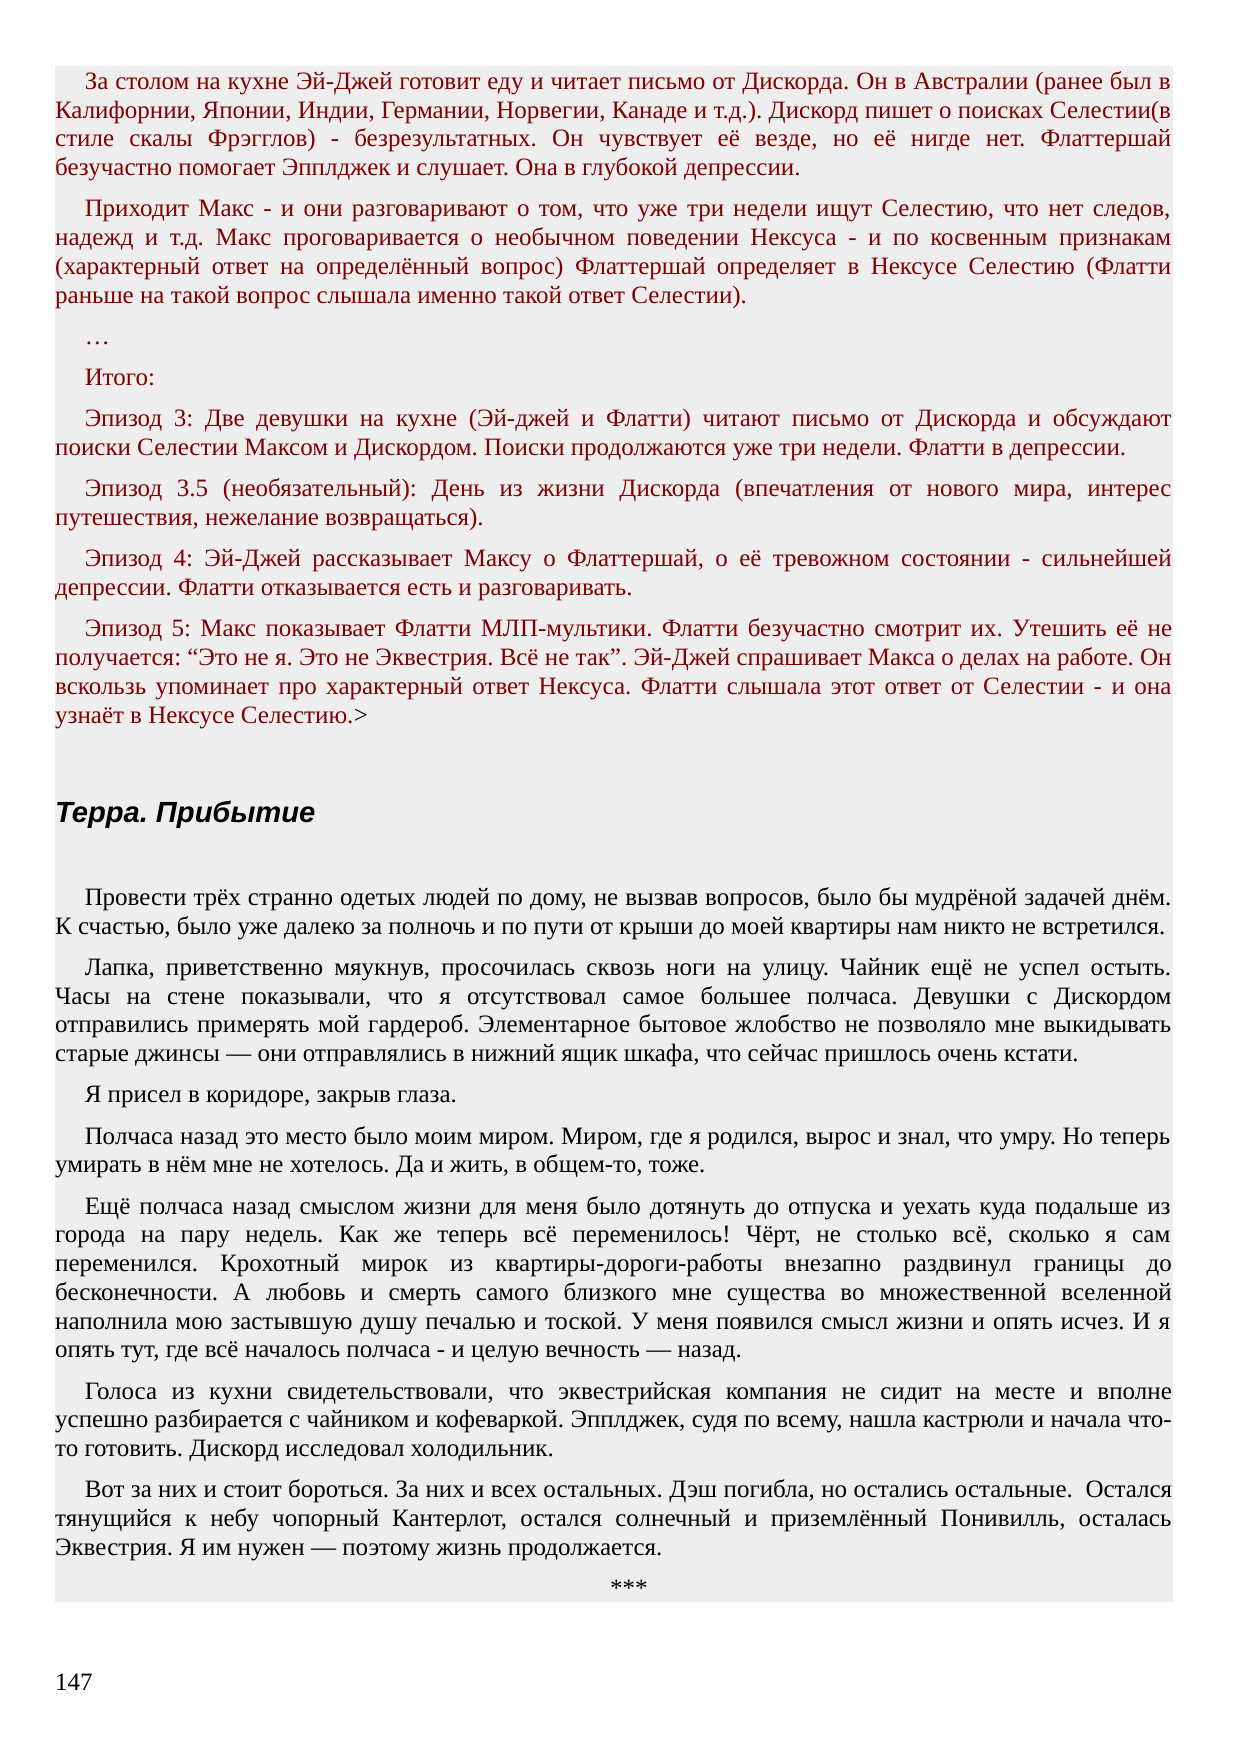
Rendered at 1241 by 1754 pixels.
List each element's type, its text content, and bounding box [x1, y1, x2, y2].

text Лапка, приветственно мяукнув, просочилась сквозь ноги на улицу. Чайник ещё не успел остыть. Часы на стене показывали, что я отсутствовал самое большее полчаса. Девушки с Дискордом отправились примерять мой гардероб. Элементарное бытовое жлобство не позволяло мне выкидывать старые джинсы — они отправлялись в нижний ящик шкафа, что сейчас пришлось очень кстати. [55, 952, 1173, 1067]
text Приходит Макс - и они разговаривают о том, что уже три недели ищут Селестию, что нет следов, надежд и т.д. Макс проговаривается о необычном поведении Нексуса - и по косвенным признакам (характерный ответ на определённый вопрос) Флаттершай определяет в Нексусе Селестию (Флатти раньше на такой вопрос слышала именно такой ответ Селестии). [55, 193, 1173, 308]
text Голоса из кухни свидетельствовали, что эквестрийская компания не сидит на месте и вполне успешно разбирается с чайником и кофеваркой. Эпплджек, судя по всему, нашла кастрюли и начала что-то готовить. Дискорд исследовал холодильник. [55, 1376, 1173, 1462]
text Эпизод 3.5 (необязательный): День из жизни Дискорда (впечатления от нового мира, интерес путешествия, нежелание возвращаться). [55, 473, 1173, 531]
text … [55, 321, 1173, 350]
text Эпизод 4: Эй-Джей рассказывает Максу о Флаттершай, о её тревожном состоянии - сильнейшей депрессии. Флатти отказывается есть и разговаривать. [55, 543, 1173, 601]
text Вот за них и стоит бороться. За них и всех остальных. Дэш погибла, но остались остальные. Остался тянущийся к небу чопорный Кантерлот, остался солнечный и приземлённый Понивилль, осталась Эквестрия. Я им нужен — поэтому жизнь продолжается. [55, 1474, 1173, 1561]
text *** [55, 1573, 1173, 1602]
text Итого: [55, 362, 1173, 391]
text Провести трёх странно одетых людей по дому, не вызвав вопросов, было бы мудрёной задачей днём. К счастью, было уже далеко за полночь и по пути от крыши до моей квартиры нам никто не встретился. [55, 882, 1173, 939]
text Полчаса назад это место было моим миром. Миром, где я родился, вырос и знал, что умру. Но теперь умирать в нём мне не хотелось. Да и жить, в общем-то, тоже. [55, 1121, 1173, 1178]
text Эпизод 3: Две девушки на кухне (Эй-джей и Флатти) читают письмо от Дискорда и обсуждают поиски Селестии Максом и Дискордом. Поиски продолжаются уже три недели. Флатти в депрессии. [55, 403, 1173, 461]
text За столом на кухне Эй-Джей готовит еду и читает письмо от Дискорда. Он в Австралии (ранее был в Калифорнии, Японии, Индии, Германии, Норвегии, Канаде и т.д.). Дискорд пишет о поисках Селестии(в стиле скалы Фрэгглов) - безрезультатных. Он чувствует её везде, но её нигде нет. Флаттершай безучастно помогает Эпплджек и слушает. Она в глубокой депрессии. [55, 66, 1173, 181]
text Ещё полчаса назад смыслом жизни для меня было дотянуть до отпуска и уехать куда подальше из города на пару недель. Как же теперь всё переменилось! Чёрт, не столько всё, сколько я сам переменился. Крохотный мирок из квартиры-дороги-работы внезапно раздвинул границы до бесконечности. А любовь и смерть самого близкого мне существа во множественной вселенной наполнила мою застывшую душу печалью и тоской. У меня появился смысл жизни и опять исчез. И я опять тут, где всё началось полчаса - и целую вечность — назад. [55, 1191, 1173, 1363]
text Я присел в коридоре, закрыв глаза. [55, 1079, 1173, 1108]
text Эпизод 5: Макс показывает Флатти МЛП-мультики. Флатти безучастно смотрит их. Утешить её не получается: “Это не я. Это не Эквестрия. Всё не так”. Эй-Джей спрашивает Макса о делах на работе. Он вскользь упоминает про характерный ответ Нексуса. Флатти слышала этот ответ от Селестии - и она узнаёт в Нексусе Селестию.> [55, 613, 1173, 728]
subtitle Терра. Прибытие [55, 795, 1173, 828]
